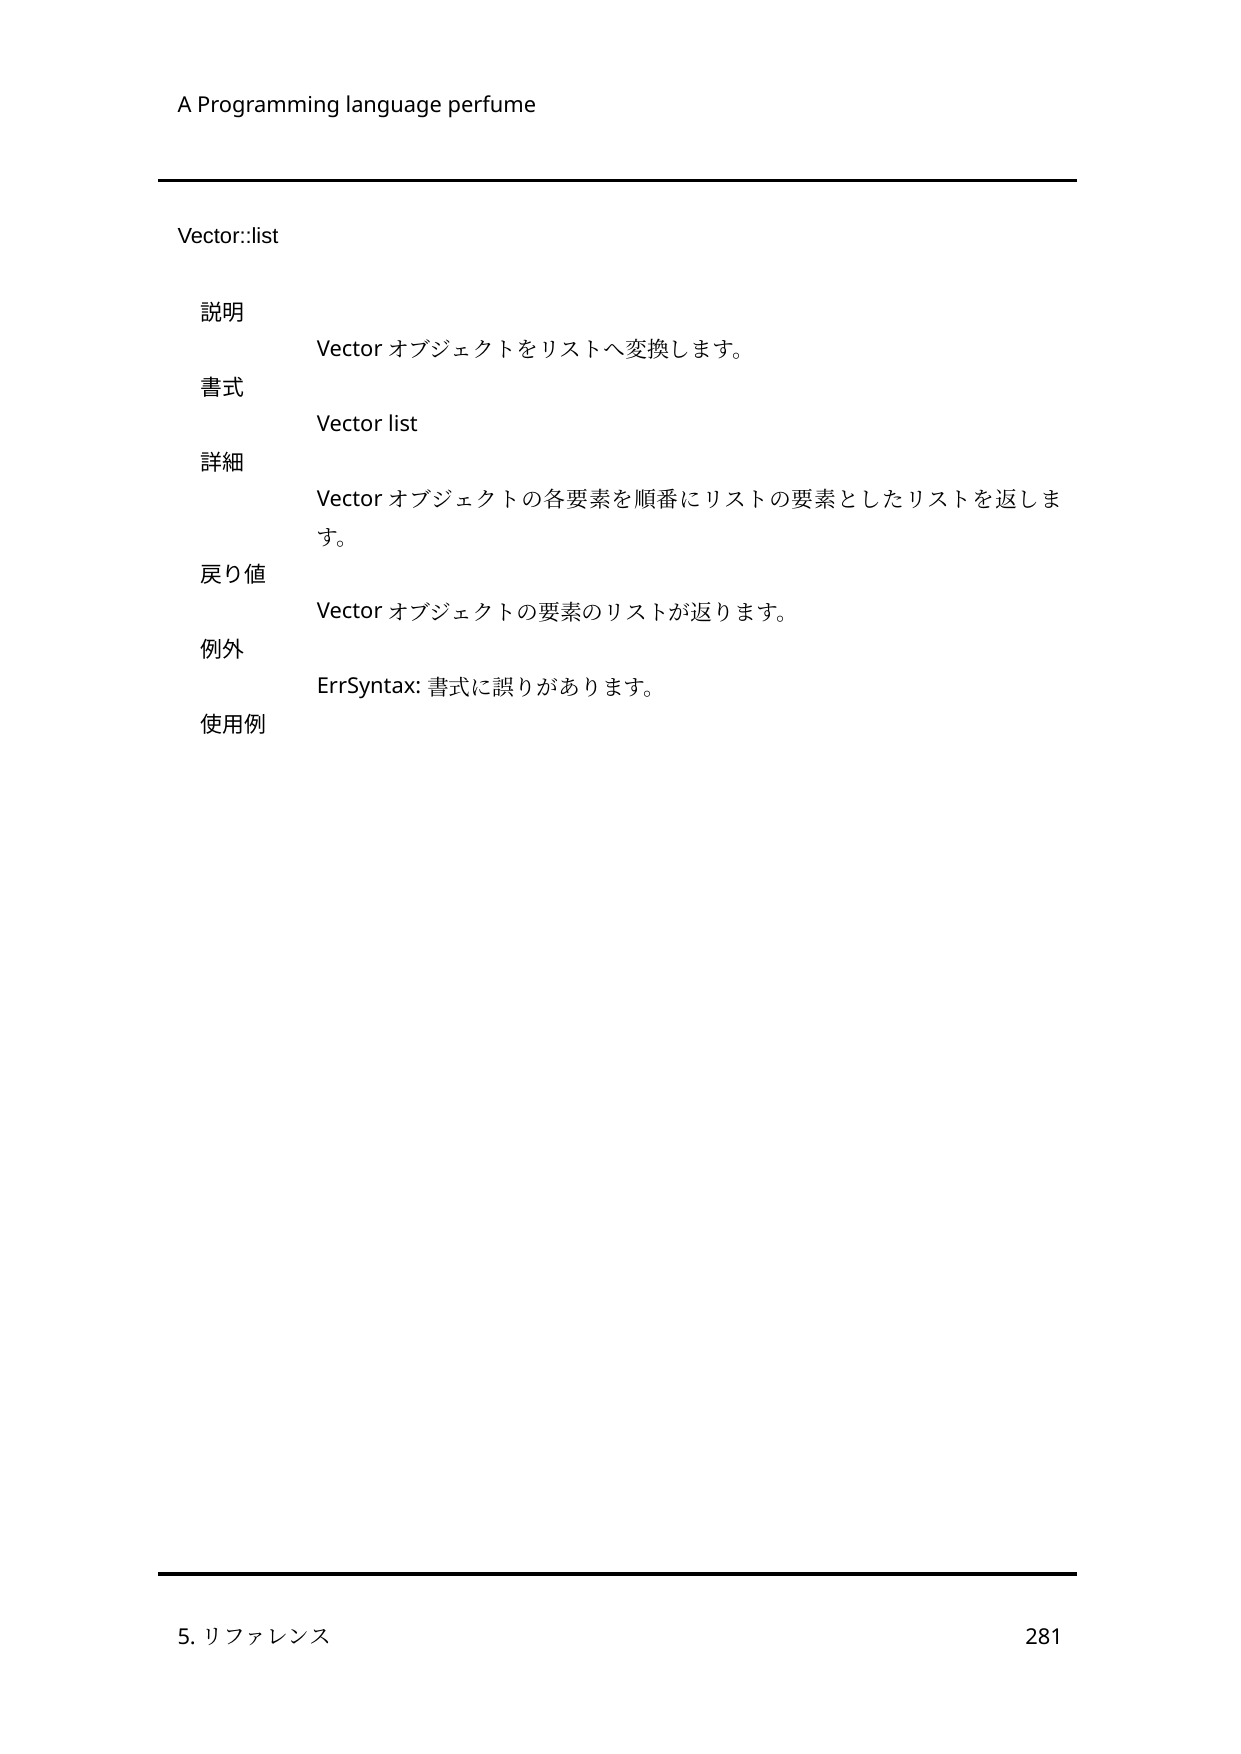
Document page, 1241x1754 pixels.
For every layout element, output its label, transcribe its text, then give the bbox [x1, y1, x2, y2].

table_cell [317, 704, 1063, 779]
subtitle Vector::list [177, 217, 1063, 254]
table_cell 例外 [200, 629, 317, 704]
table_cell Vectorオブジェクトの要素のリストが返ります。 [317, 554, 1063, 629]
table_cell Vectorオブジェクトの各要素を順番にリストの要素としたリストを返します。 [317, 442, 1063, 554]
table_cell Vector list [317, 367, 1063, 442]
table_header 説明 [200, 292, 317, 367]
table_cell 戻り値 [200, 554, 317, 629]
table_cell 詳細 [200, 442, 317, 554]
table_cell ErrSyntax: 書式に誤りがあります。 [317, 629, 1063, 704]
table_cell 書式 [200, 367, 317, 442]
table_header Vectorオブジェクトをリストへ変換します。 [317, 292, 1063, 367]
table_cell 使用例 [200, 704, 317, 779]
